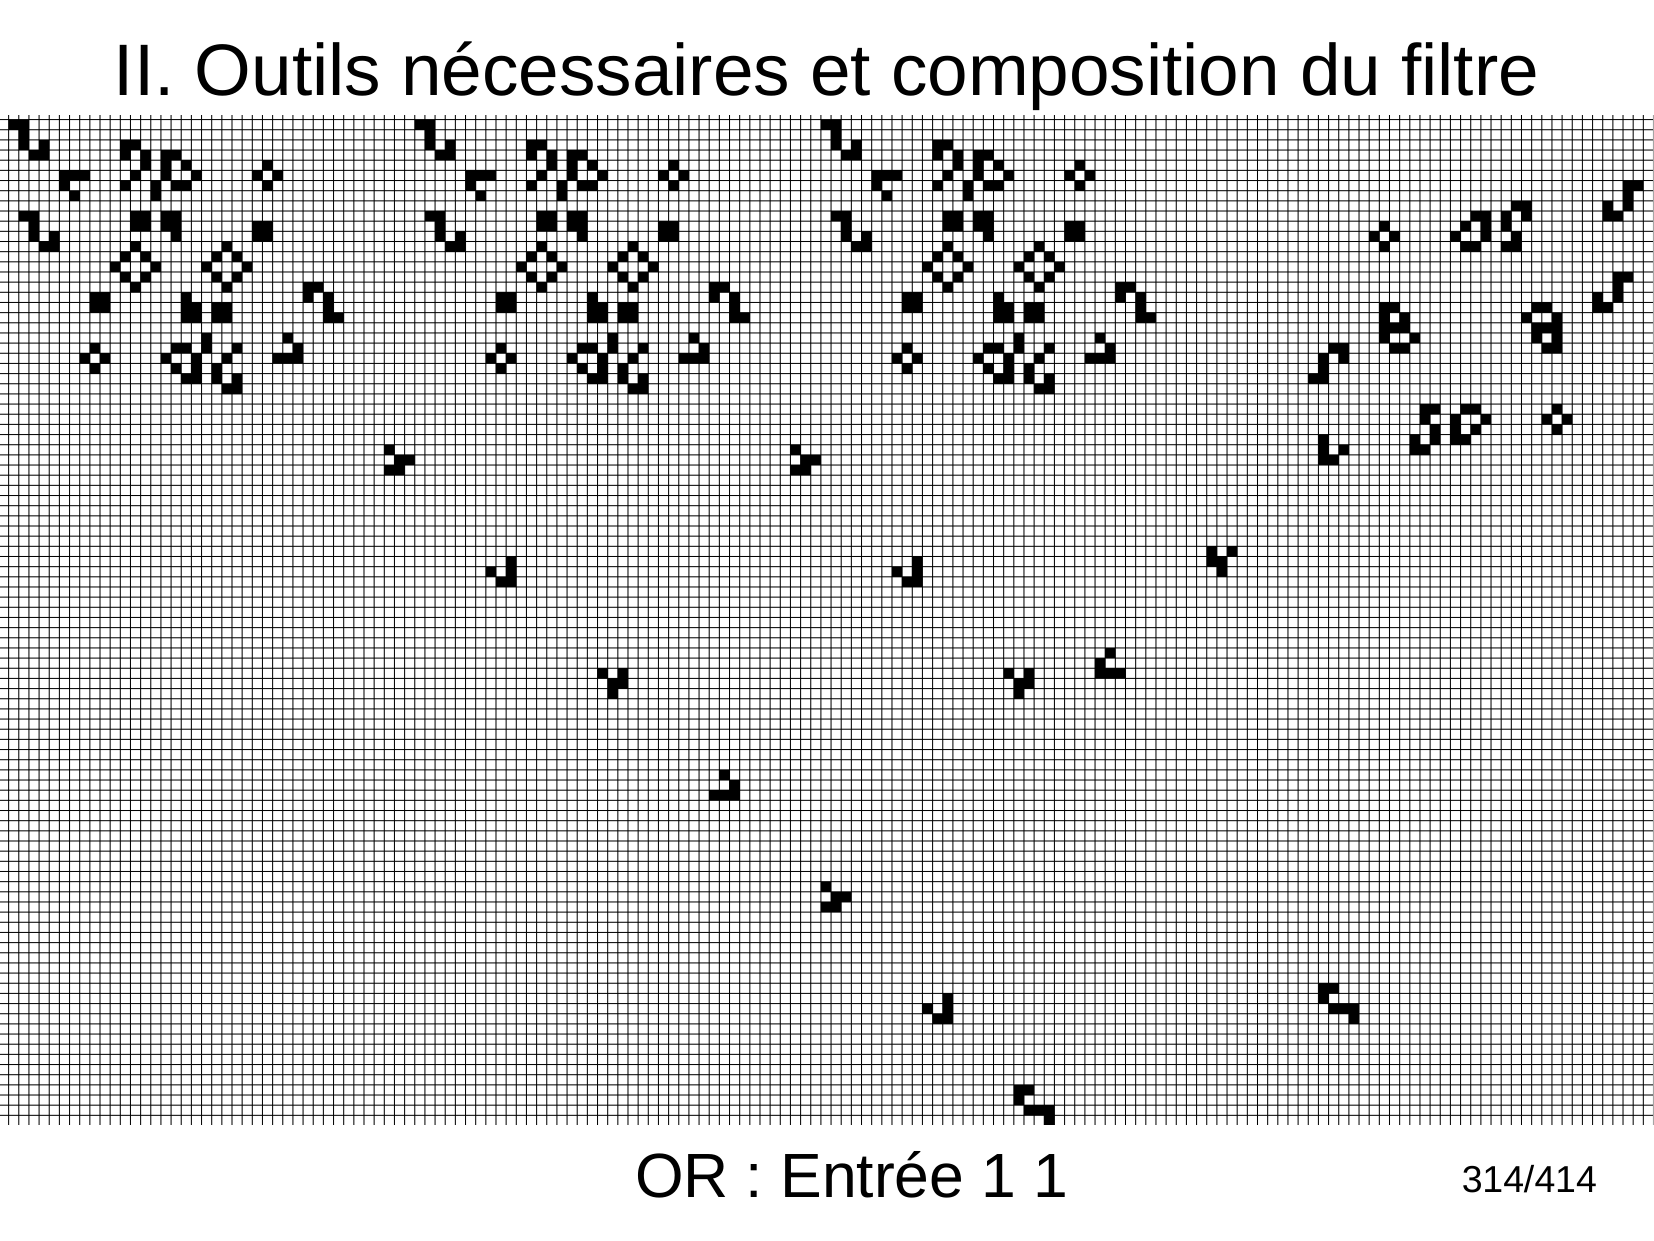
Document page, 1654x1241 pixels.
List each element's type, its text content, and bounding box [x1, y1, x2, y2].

text_box OR : Entrée 1 1 [620, 1133, 1084, 1219]
picture [0, 115, 1654, 1125]
text_box <number>/414 [1447, 1151, 1654, 1209]
title II. Outils nécessaires et composition du filtre [82, 0, 1572, 174]
